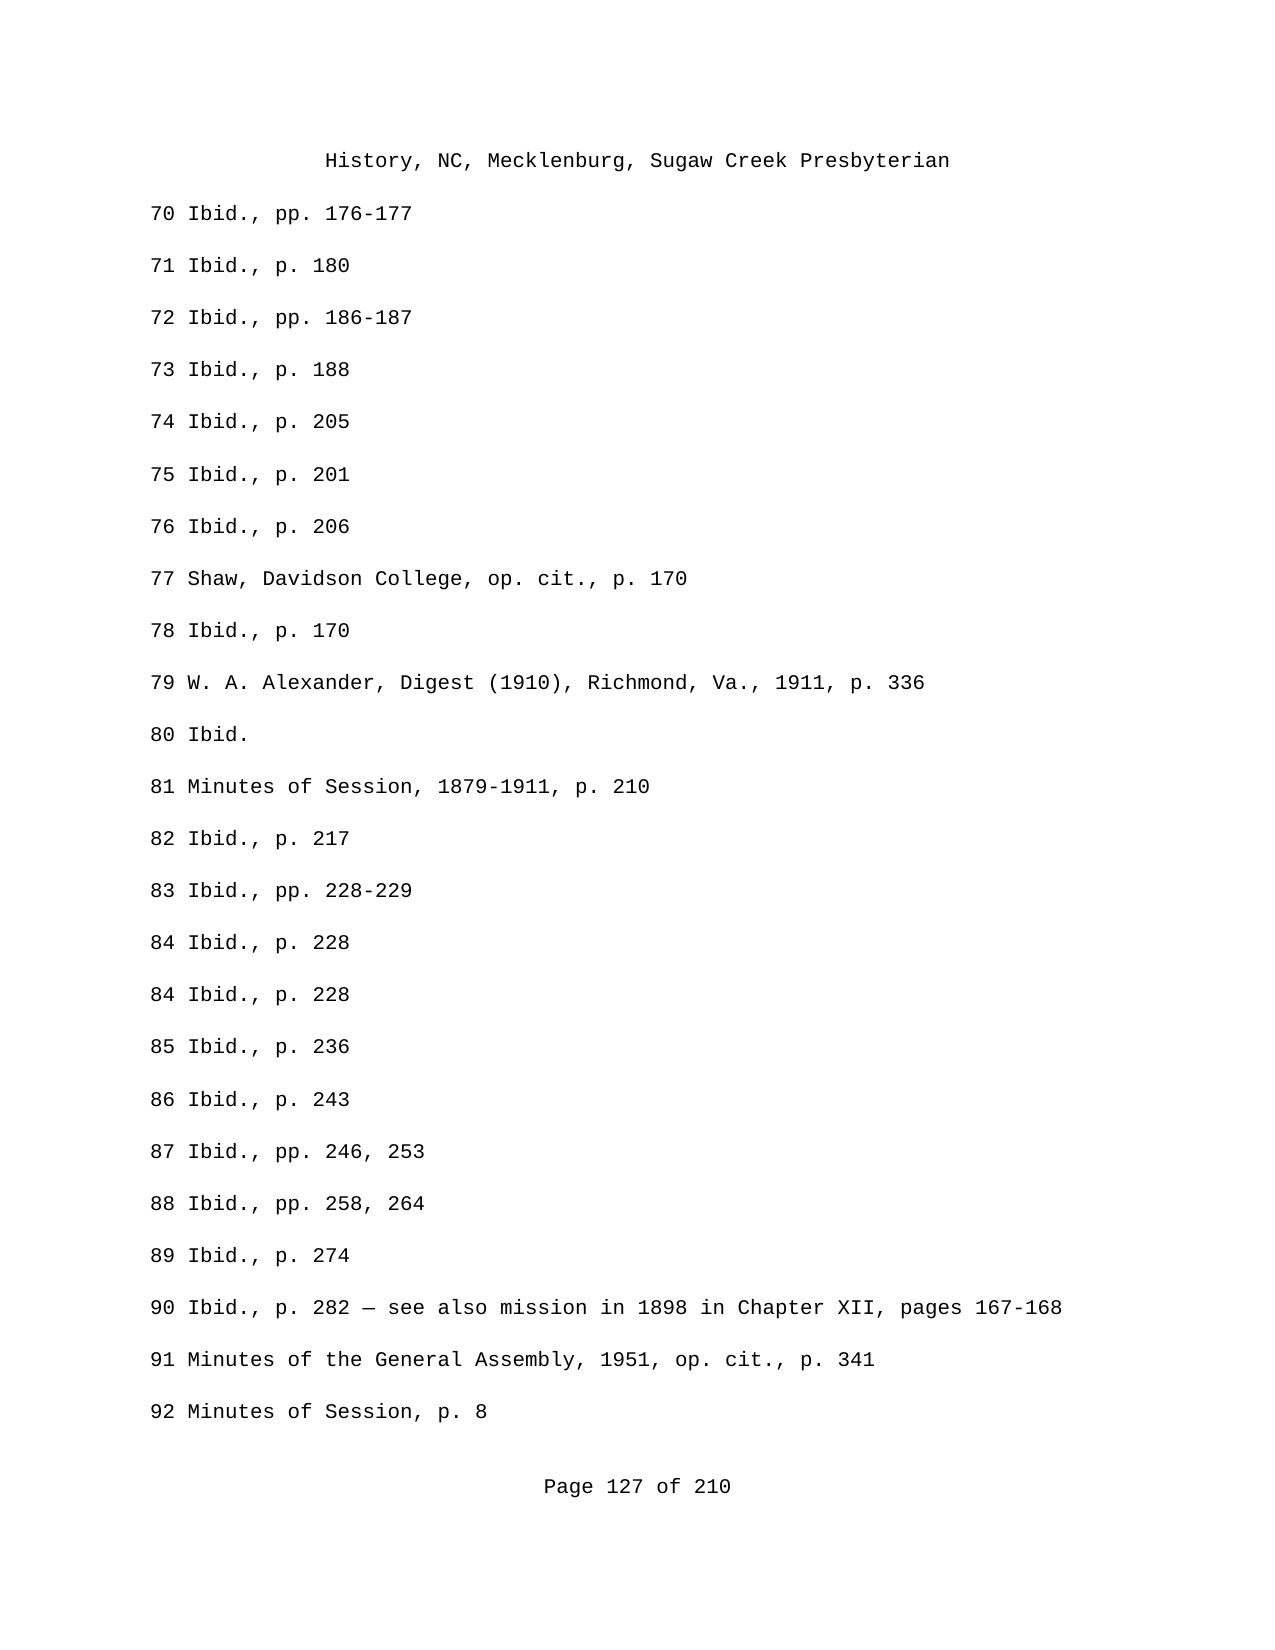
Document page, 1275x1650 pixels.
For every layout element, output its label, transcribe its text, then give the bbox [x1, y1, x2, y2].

text 74 Ibid., p. 205 [150, 411, 1125, 435]
text 85 Ibid., p. 236 [150, 1036, 1125, 1060]
text 71 Ibid., p. 180 [150, 255, 1125, 279]
text 84 Ibid., p. 228 [150, 932, 1125, 956]
text 70 Ibid., pp. 176-177 [150, 203, 1125, 227]
text 76 Ibid., p. 206 [150, 516, 1125, 539]
text 79 W. A. Alexander, Digest (1910), Richmond, Va., 1911, p. 336 [150, 672, 1125, 696]
text 82 Ibid., p. 217 [150, 828, 1125, 852]
text 86 Ibid., p. 243 [150, 1088, 1125, 1112]
text 83 Ibid., pp. 228-229 [150, 880, 1125, 904]
text 90 Ibid., p. 282 — see also mission in 1898 in Chapter XII, pages 167-168 [150, 1297, 1125, 1321]
text 88 Ibid., pp. 258, 264 [150, 1193, 1125, 1216]
text 91 Minutes of the General Assembly, 1951, op. cit., p. 341 [150, 1349, 1125, 1373]
text 78 Ibid., p. 170 [150, 620, 1125, 643]
text 92 Minutes of Session, p. 8 [150, 1401, 1125, 1425]
text 89 Ibid., p. 274 [150, 1245, 1125, 1268]
text 87 Ibid., pp. 246, 253 [150, 1141, 1125, 1164]
text 77 Shaw, Davidson College, op. cit., p. 170 [150, 568, 1125, 591]
text 73 Ibid., p. 188 [150, 359, 1125, 383]
text 80 Ibid. [150, 724, 1125, 748]
text 72 Ibid., pp. 186-187 [150, 307, 1125, 331]
text 81 Minutes of Session, 1879-1911, p. 210 [150, 776, 1125, 800]
text 75 Ibid., p. 201 [150, 463, 1125, 487]
text 84 Ibid., p. 228 [150, 984, 1125, 1008]
